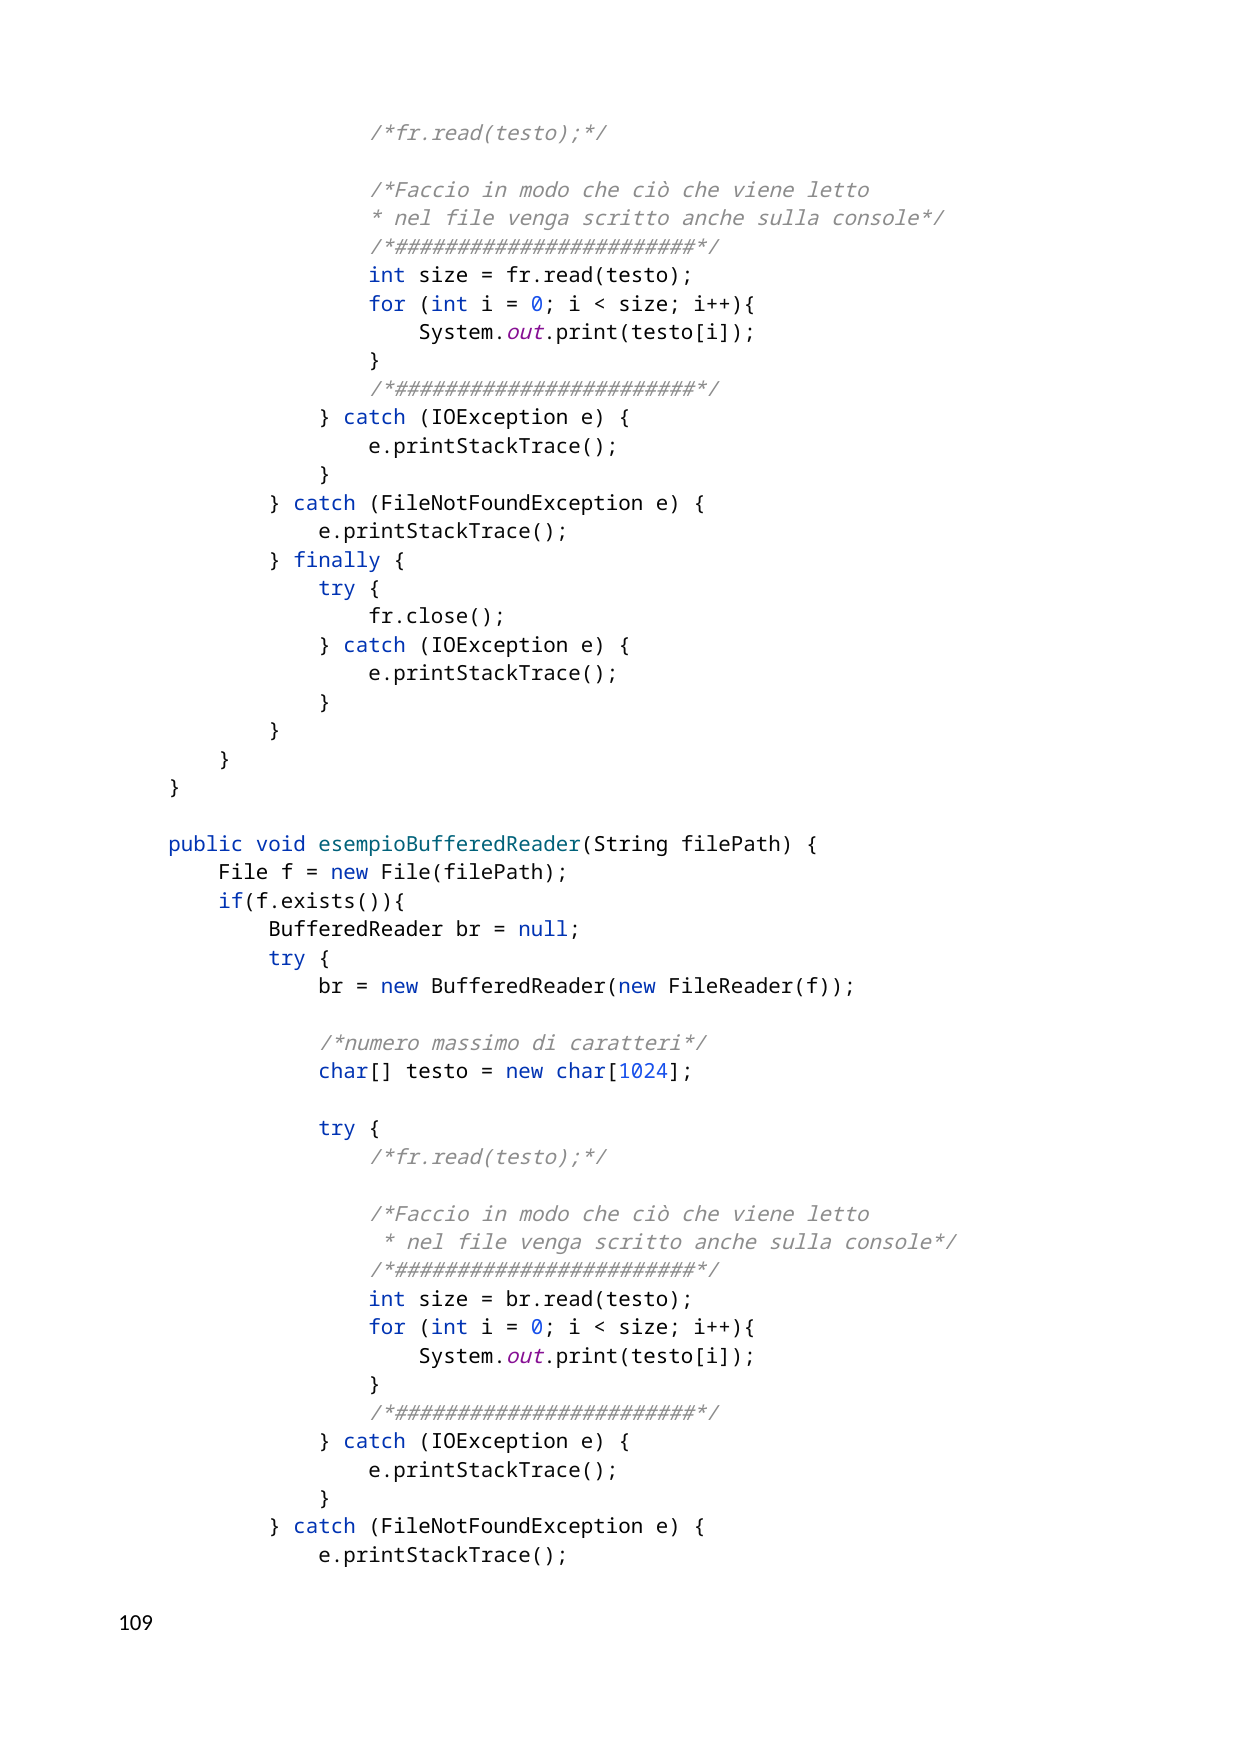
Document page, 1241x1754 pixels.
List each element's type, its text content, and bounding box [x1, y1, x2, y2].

text /*fr.read(testo);*/ /*Faccio in modo che ciò che viene letto * nel file venga scritto anche sulla console*/ /*########################*/ int size = fr.read(testo); for (int i = 0; i < size; i++){ System.out.print(testo[i]); } /*########################*/ } catch (IOException e) { e.printStackTrace(); } } catch (FileNotFoundException e) { e.printStackTrace(); } finally { try { fr.close(); } catch (IOException e) { e.printStackTrace(); } } } } public void esempioBufferedReader(String filePath) { File f = new File(filePath); if(f.exists()){ BufferedReader br = null; try { br = new BufferedReader(new FileReader(f)); /*numero massimo di caratteri*/ char[] testo = new char[1024]; try { /*fr.read(testo);*/ /*Faccio in modo che ciò che viene letto * nel file venga scritto anche sulla console*/ /*########################*/ int size = br.read(testo); for (int i = 0; i < size; i++){ System.out.print(testo[i]); } /*########################*/ } catch (IOException e) { e.printStackTrace(); } } catch (FileNotFoundException e) { e.printStackTrace(); [118, 118, 1122, 1568]
